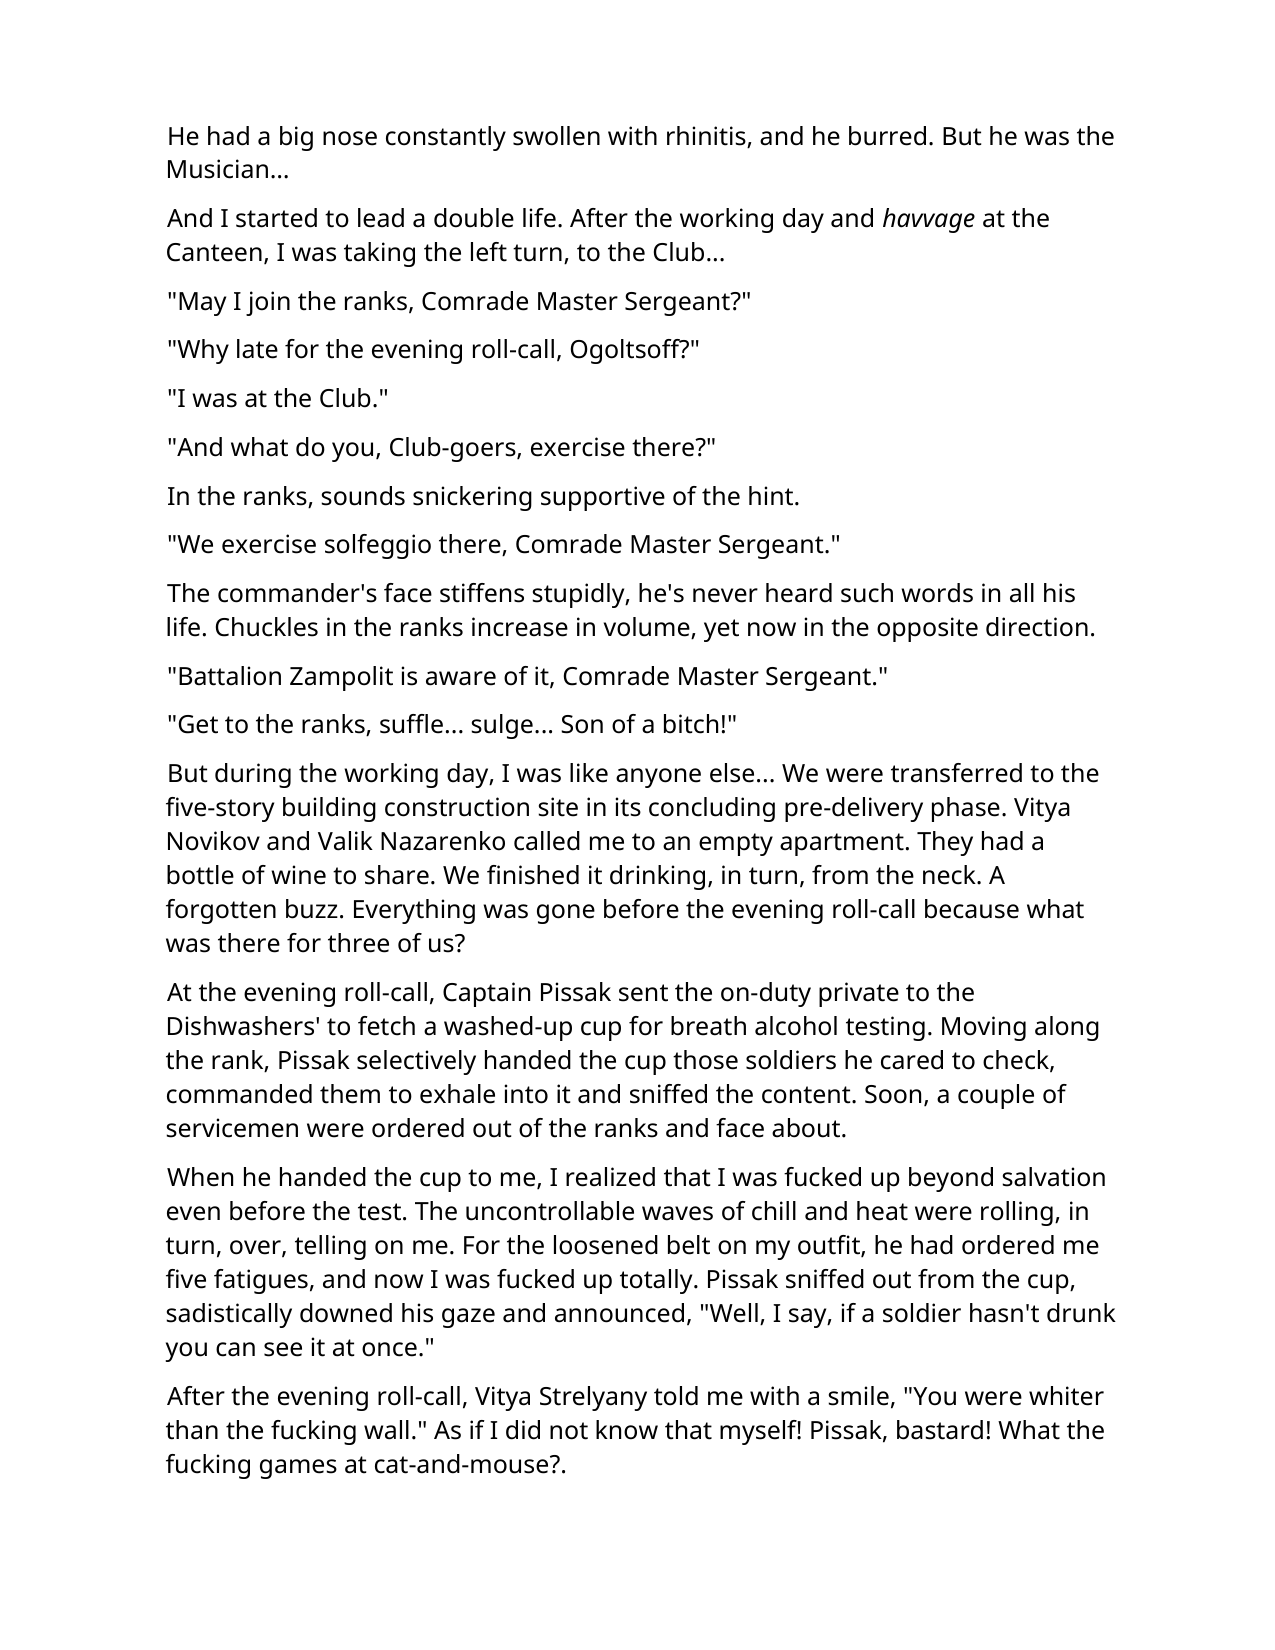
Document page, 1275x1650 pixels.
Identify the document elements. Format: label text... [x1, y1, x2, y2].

text He had a big nose constantly swollen with rhinitis, and he burred. But he was the Musician… [165, 118, 1118, 186]
text After the evening roll-call, Vitya Strelyany told me with a smile, "You were whiter than the fucking wall." As if I did not know that myself! Pissak, bastard! What the fucking games at cat-and-mouse?. [165, 1378, 1118, 1480]
text "Get to the ranks, suffle... sulge... Son of a bitch!" [165, 707, 1118, 741]
text "May I join the ranks, Comrade Master Sergeant?" [165, 283, 1118, 318]
text And I started to lead a double life. After the working day and havvage at the Canteen, I was taking the left turn, to the Club... [165, 201, 1118, 269]
text When he handed the cup to me, I realized that I was fucked up beyond salvation even before the test. The uncontrollable waves of chill and heat were rolling, in turn, over, telling on me. For the loosened belt on my outfit, he had ordered me five fatigues, and now I was fucked up totally. Pissak sniffed out from the cup, sadistically downed his gaze and announced, "Well, I say, if a soldier hasn't drunk you can see it at once." [165, 1159, 1118, 1364]
text "And what do you, Club-goers, exercise there?" [165, 429, 1118, 463]
text The commander's face stiffens stupidly, he's never heard such words in all his life. Chuckles in the ranks increase in volume, yet now in the opposite direction. [165, 575, 1118, 643]
text "Battalion Zampolit is aware of it, Comrade Master Sergeant." [165, 658, 1118, 692]
text "Why late for the evening roll-call, Ogoltsoff?" [165, 332, 1118, 366]
text "I was at the Club." [165, 381, 1118, 415]
text But during the working day, I was like anyone else... We were transferred to the five-story building construction site in its concluding pre-delivery phase. Vitya Novikov and Valik Nazarenko called me to an empty apartment. They had a bottle of wine to share. We finished it drinking, in turn, from the neck. A forgotten buzz. Everything was gone before the evening roll-call because what was there for three of us? [165, 755, 1118, 960]
text At the evening roll-call, Captain Pissak sent the on-duty private to the Dishwashers' to fetch a washed-up cup for breath alcohol testing. Moving along the rank, Pissak selectively handed the cup those soldiers he cared to check, commanded them to exhale into it and sniffed the content. Soon, a couple of servicemen were ordered out of the ranks and face about. [165, 974, 1118, 1145]
text "We exercise solfeggio there, Comrade Master Sergeant." [165, 527, 1118, 561]
text In the ranks, sounds snickering supportive of the hint. [165, 478, 1118, 512]
